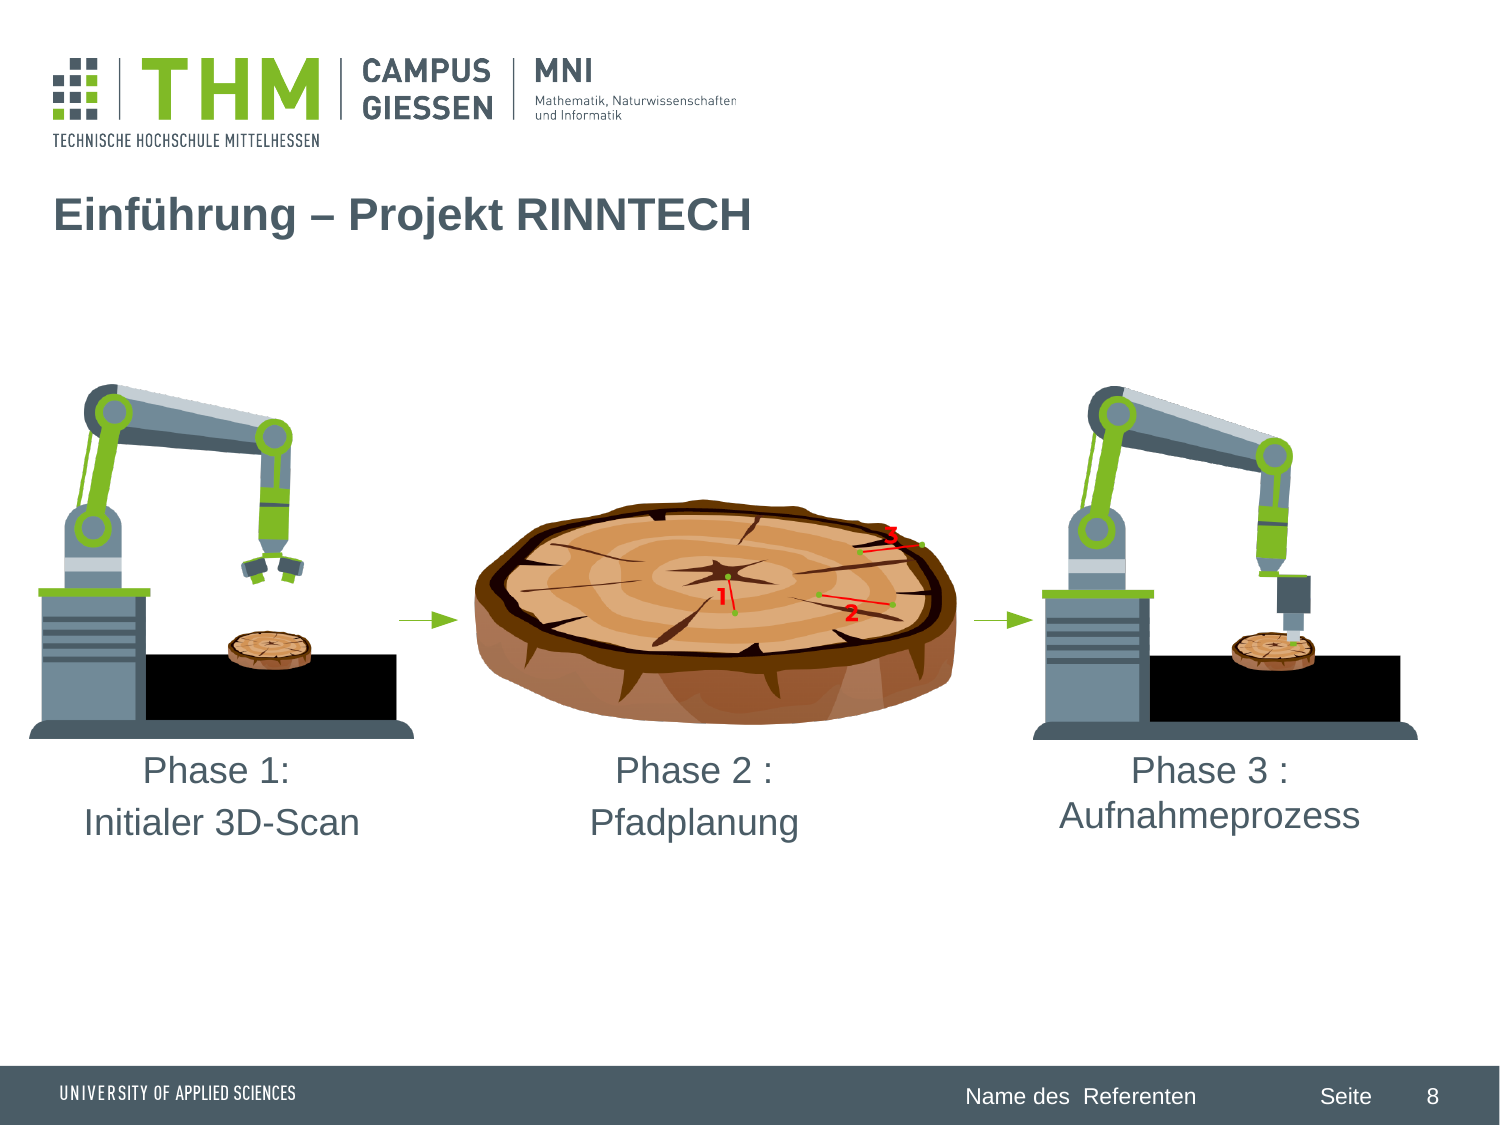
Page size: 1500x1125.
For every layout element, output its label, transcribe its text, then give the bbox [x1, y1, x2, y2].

picture [458, 487, 975, 752]
list Phase 1: Initialer 3D-Scan [0, 738, 459, 827]
list Phase 3 : Aufnahmeprozess [988, 738, 1447, 827]
picture [29, 384, 414, 738]
picture [53, 58, 736, 147]
list Phase 2 : Pfadplanung [472, 738, 932, 827]
picture [1033, 386, 1418, 738]
slide_number [1376, 1073, 1455, 1118]
title Einführung – Projekt RINNTECH [53, 177, 1435, 272]
picture [59, 1082, 296, 1104]
